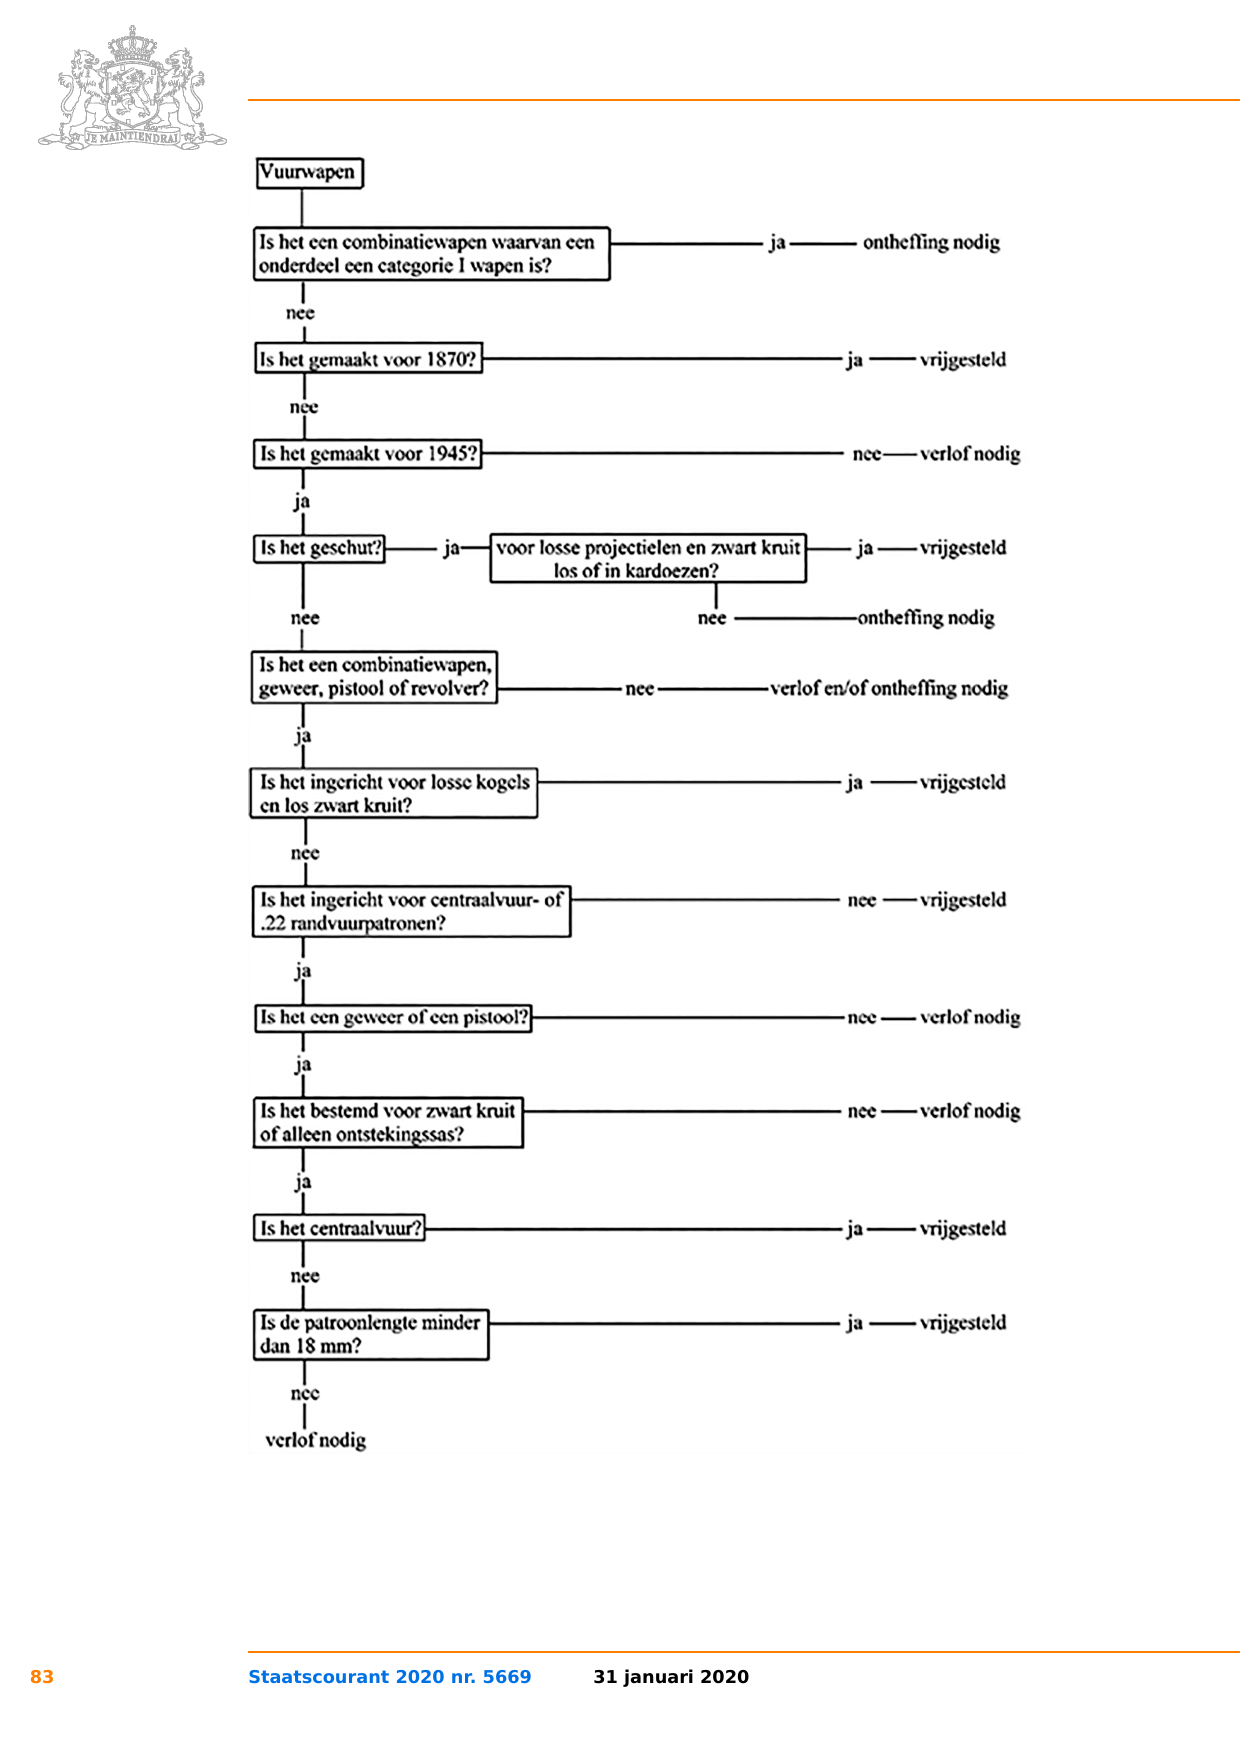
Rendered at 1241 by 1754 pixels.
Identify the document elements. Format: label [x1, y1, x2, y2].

picture [248, 155, 1028, 1454]
picture [38, 25, 227, 150]
